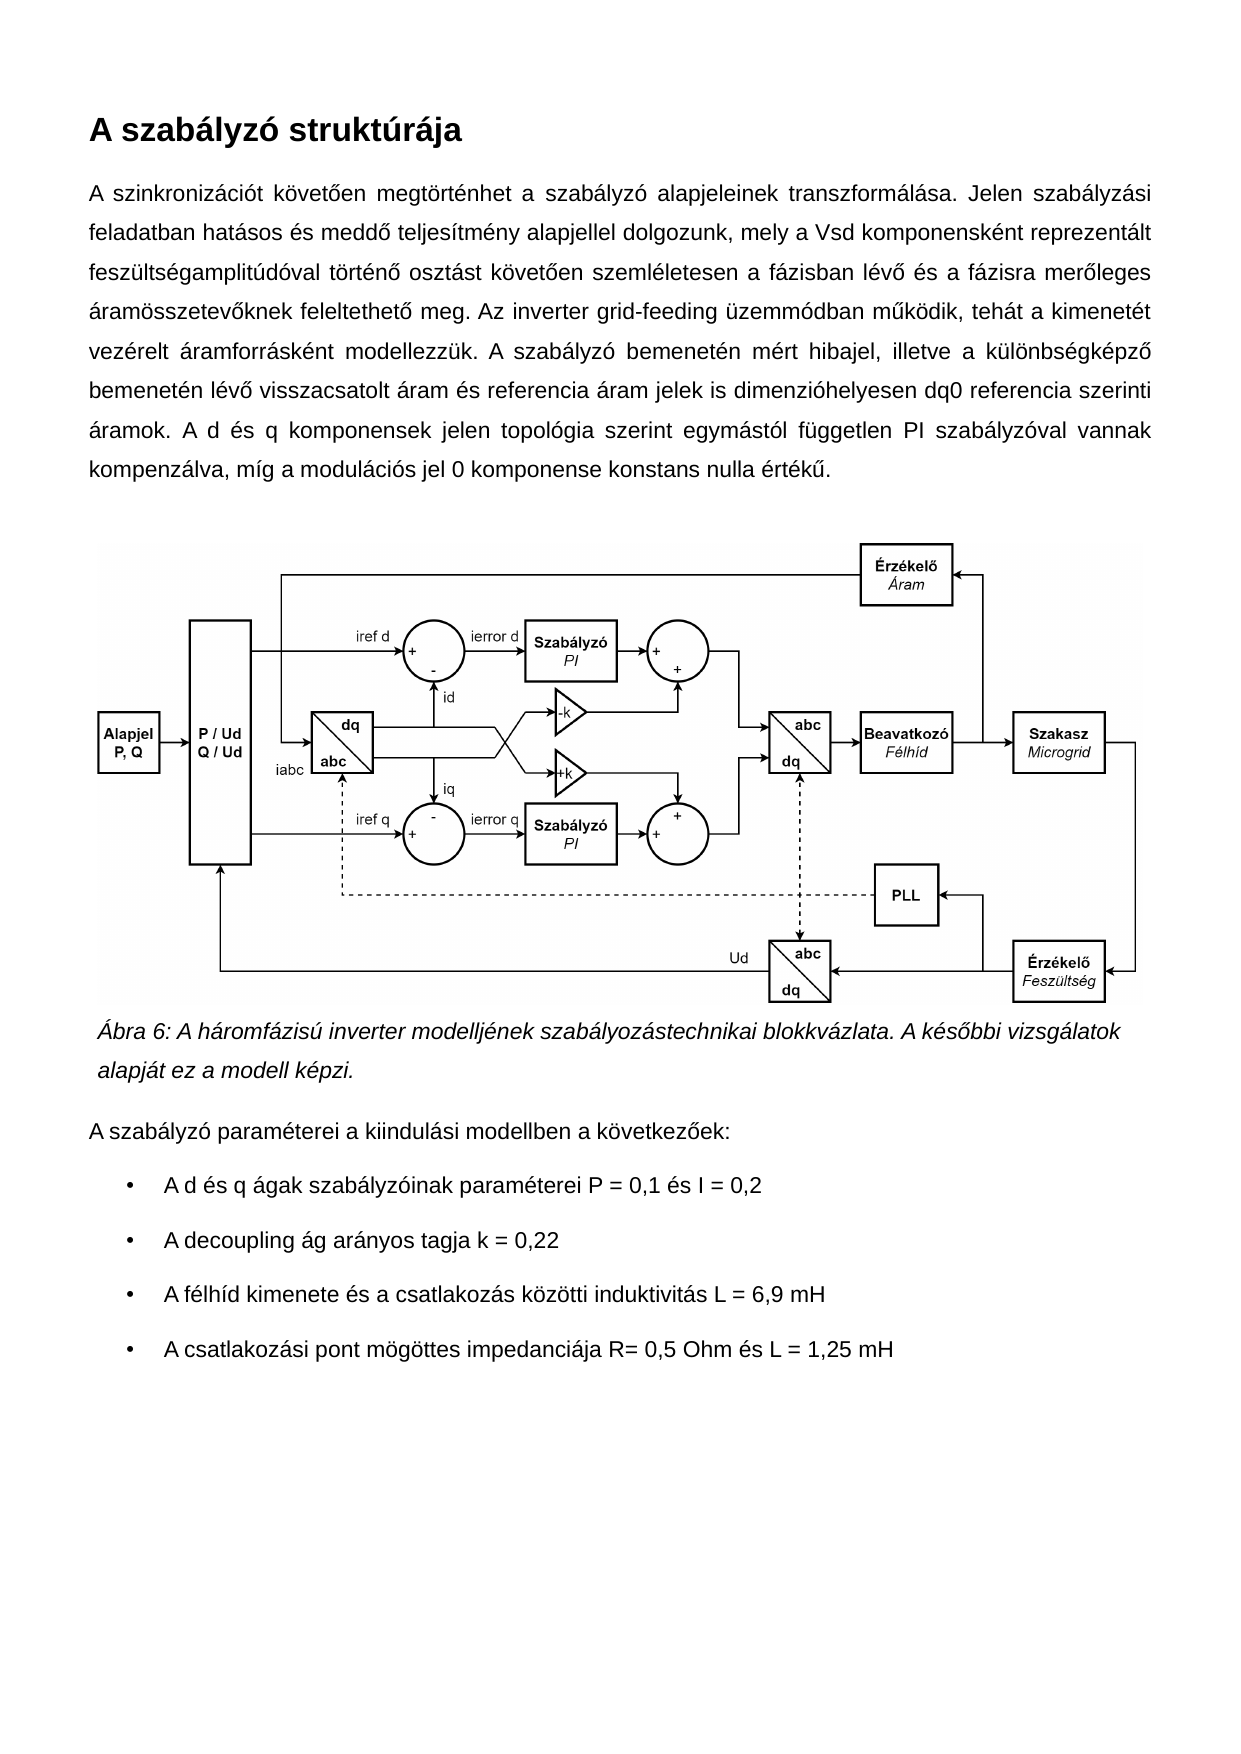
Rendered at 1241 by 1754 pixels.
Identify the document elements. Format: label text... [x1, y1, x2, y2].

subtitle A szabályzó struktúrája [88, 109, 1152, 148]
list A d és q ágak szabályzóinak paraméterei P = 0,1 és I = 0,2 [126, 1172, 1152, 1199]
text A szinkronizációt követően megtörténhet a szabályzó alapjeleinek transzformálása. Jelen szabályzási feladatban hatásos és meddő teljesítmény alapjellel dolgozunk, mely a Vsd komponensként reprezentált feszültségamplitúdóval történő osztást követően szemléletesen a fázisban lévő és a fázisra merőleges áramösszetevőknek feleltethető meg. Az inverter grid-feeding üzemmódban működik, tehát a kimenetét vezérelt áramforrásként modellezzük. A szabályzó bemenetén mért hibajel, illetve a különbségképző bemenetén lévő visszacsatolt áram és referencia áram jelek is dimenzióhelyesen dq0 referencia szerinti áramok. A d és q komponensek jelen topológia szerint egymástól független PI szabályzóval vannak kompenzálva, míg a modulációs jel 0 komponense konstans nulla értékű. [88, 180, 1152, 482]
list A csatlakozási pont mögöttes impedanciája R= 0,5 Ohm és L = 1,25 mH [126, 1336, 1152, 1362]
text Ábra 6: A háromfázisú inverter modelljének szabályozástechnikai blokkvázlata. A későbbi vizsgálatok alapját ez a modell képzi. [97, 1005, 1143, 1084]
picture [97, 543, 1143, 1005]
list A decoupling ág arányos tagja k = 0,22 [126, 1227, 1152, 1253]
text A szabályzó paraméterei a kiindulási modellben a következőek: [88, 511, 1152, 1144]
list A félhíd kimenete és a csatlakozás közötti induktivitás L = 6,9 mH [126, 1281, 1152, 1308]
